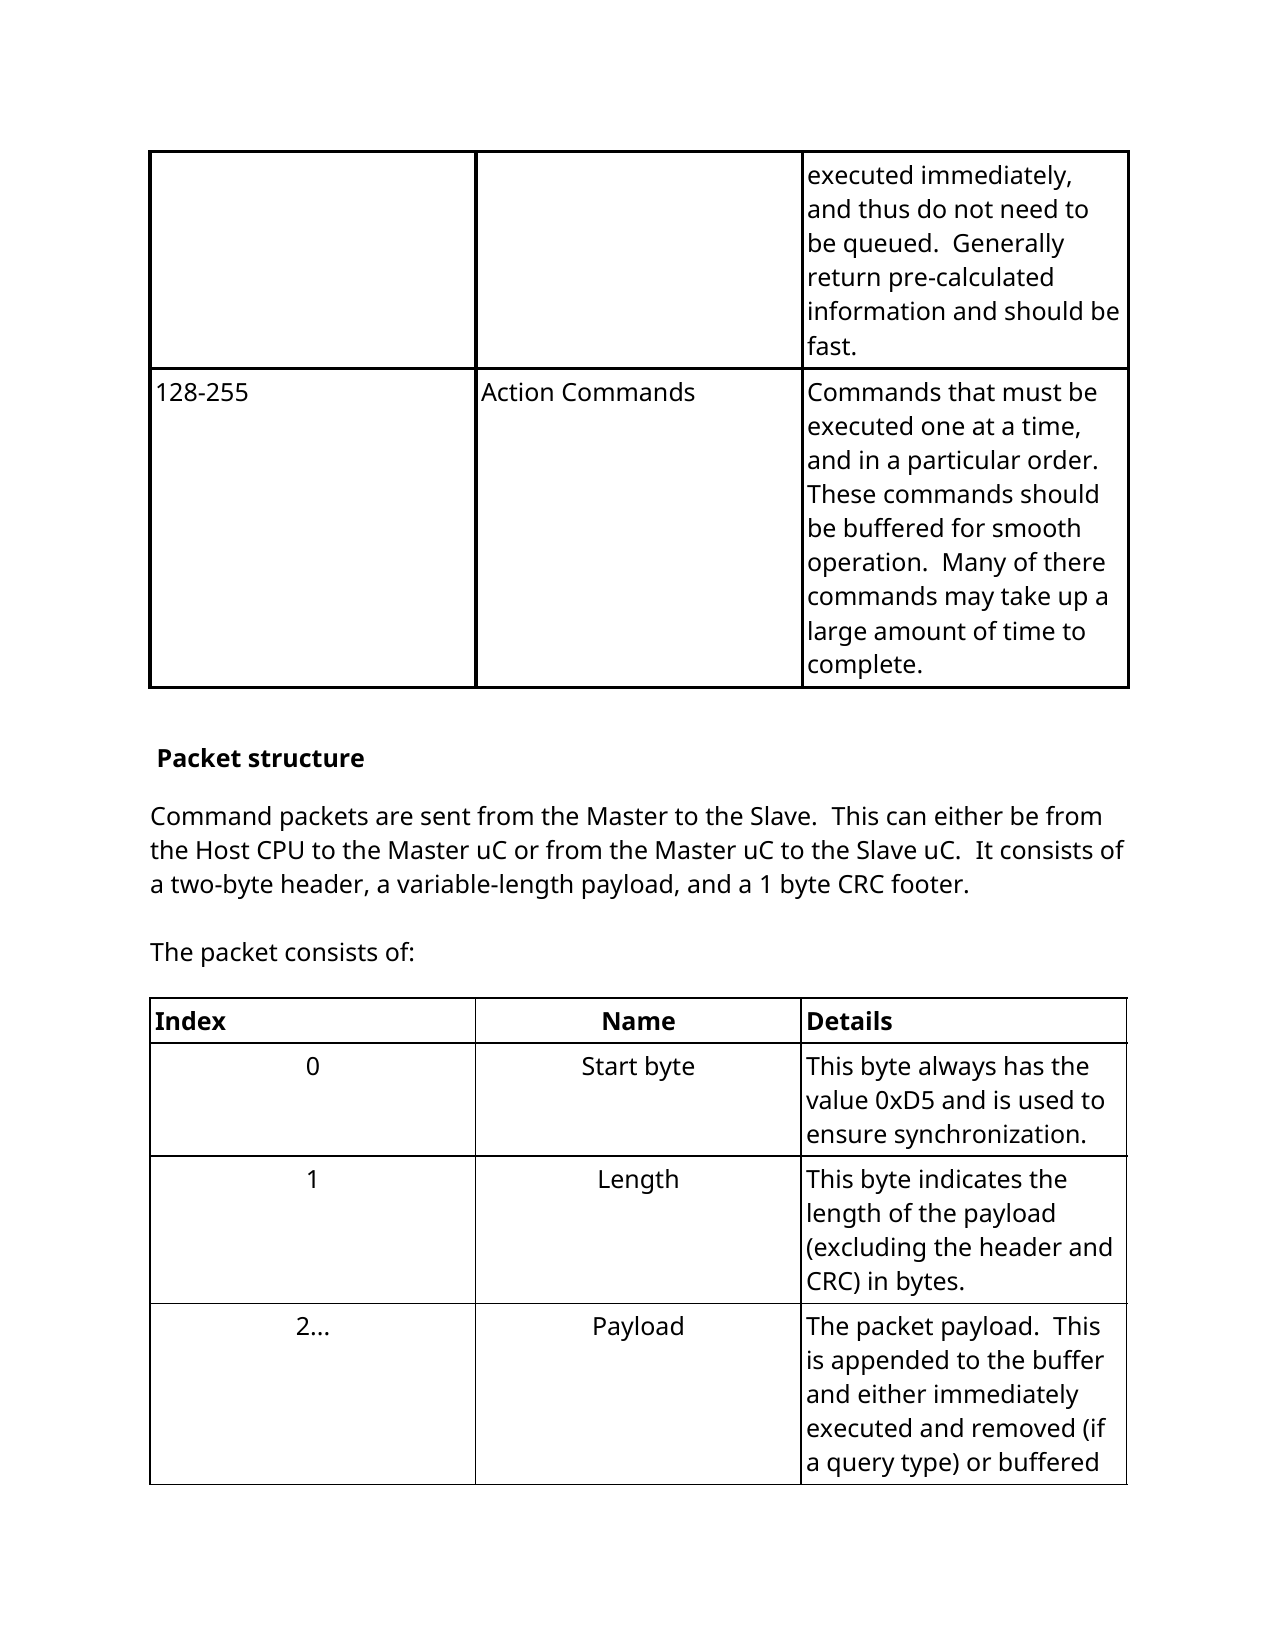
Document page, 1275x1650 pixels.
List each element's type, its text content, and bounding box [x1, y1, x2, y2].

text Command packets are sent from the Master to the Slave. This can either be from the Host CPU to the Master uC or from the Master uC to the Slave uC. It consists of a two-byte header, a variable-length payload, and a 1 byte CRC footer. [150, 798, 1125, 901]
table_cell executed immediately, and thus do not need to be queued. Generally return pre-calculated information and should be fast. [804, 153, 1127, 367]
table_header Index [151, 999, 475, 1042]
table_cell Commands that must be executed one at a time, and in a particular order. These commands should be buffered for smooth operation. Many of there commands may take up a large amount of time to complete. [804, 370, 1127, 686]
table_cell This byte indicates the length of the payload (excluding the header and CRC) in bytes. [802, 1157, 1126, 1302]
table_cell Start byte [476, 1044, 800, 1155]
table_cell The packet payload. This is appended to the buffer and either immediately executed and removed (if a query type) or buffered [802, 1304, 1126, 1484]
text The packet consists of: [150, 935, 1125, 969]
table_cell 128-255 [152, 370, 474, 686]
table_header Details [802, 999, 1126, 1042]
subtitle Packet structure [150, 741, 1125, 775]
table_header Name [476, 999, 800, 1042]
table_cell Length [476, 1157, 800, 1302]
table_cell 1 [151, 1157, 475, 1302]
table_cell [478, 153, 801, 367]
table_cell This byte always has the value 0xD5 and is used to ensure synchronization. [802, 1044, 1126, 1155]
table_cell 2... [151, 1304, 475, 1484]
table_cell Payload [476, 1304, 800, 1484]
table_cell 0 [151, 1044, 475, 1155]
table_cell [152, 153, 474, 367]
table_cell Action Commands [478, 370, 801, 686]
